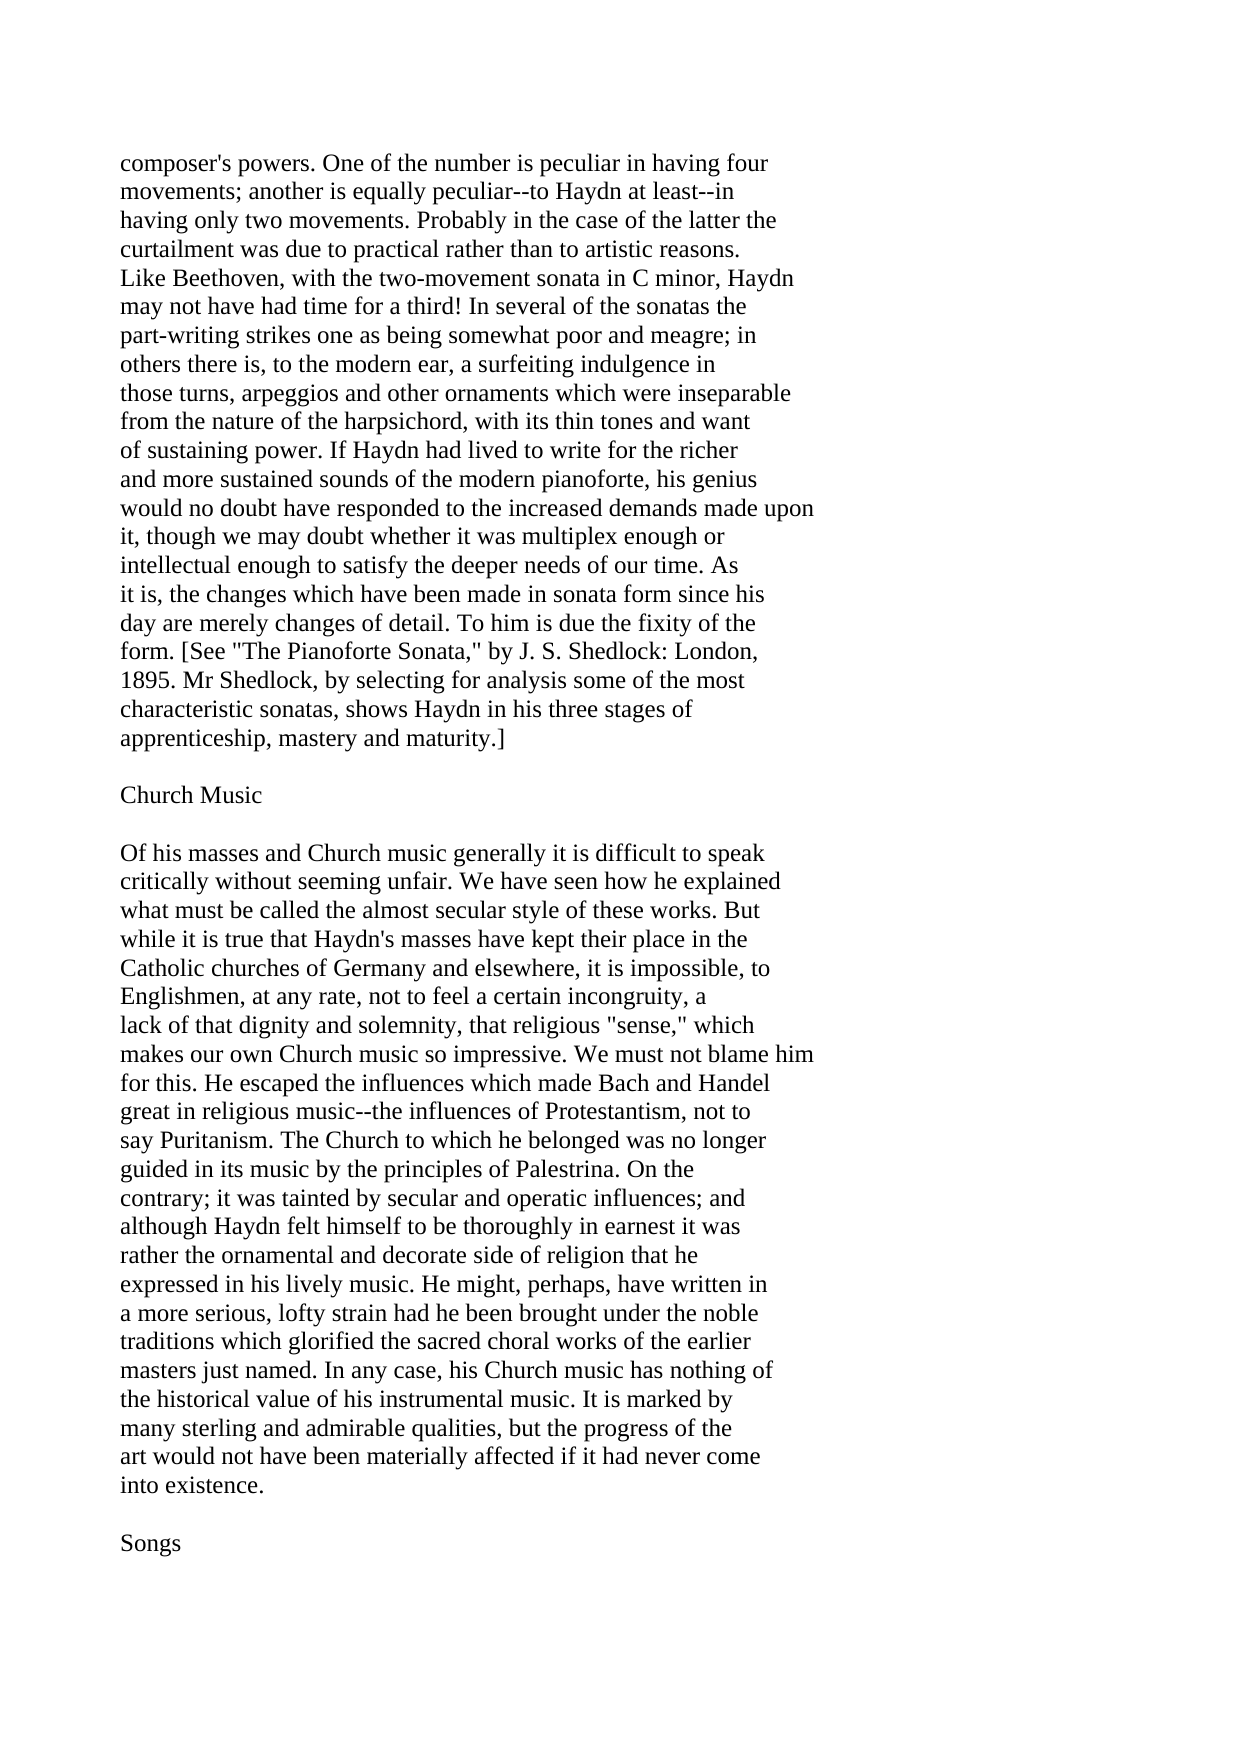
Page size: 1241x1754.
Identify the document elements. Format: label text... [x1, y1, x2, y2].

text Church Music [120, 780, 1120, 809]
text the historical value of his instrumental music. It is marked by [120, 1384, 1120, 1413]
text composer's powers. One of the number is peculiar in having four [120, 148, 1120, 176]
text traditions which glorified the sacred choral works of the earlier [120, 1326, 1120, 1355]
text part-writing strikes one as being somewhat poor and meagre; in [120, 320, 1120, 349]
text Like Beethoven, with the two-movement sonata in C minor, Haydn [120, 263, 1120, 291]
text may not have had time for a third! In several of the sonatas the [120, 291, 1120, 320]
text guided in its music by the principles of Palestrina. On the [120, 1154, 1120, 1183]
text apprenticeship, mastery and maturity.] [120, 723, 1120, 751]
text from the nature of the harpsichord, with its thin tones and want [120, 406, 1120, 435]
text Of his masses and Church music generally it is difficult to speak [120, 838, 1120, 866]
text makes our own Church music so impressive. We must not blame him [120, 1039, 1120, 1068]
text Songs [120, 1528, 1120, 1556]
text would no doubt have responded to the increased demands made upon [120, 493, 1120, 521]
text masters just named. In any case, his Church music has nothing of [120, 1355, 1120, 1384]
text movements; another is equally peculiar--to Haydn at least--in [120, 176, 1120, 205]
text and more sustained sounds of the modern pianoforte, his genius [120, 464, 1120, 493]
text rather the ornamental and decorate side of religion that he [120, 1240, 1120, 1269]
text others there is, to the modern ear, a surfeiting indulgence in [120, 349, 1120, 378]
text while it is true that Haydn's masses have kept their place in the [120, 924, 1120, 953]
text lack of that dignity and solemnity, that religious "sense," which [120, 1010, 1120, 1039]
text many sterling and admirable qualities, but the progress of the [120, 1413, 1120, 1441]
text what must be called the almost secular style of these works. But [120, 895, 1120, 924]
text for this. He escaped the influences which made Bach and Handel [120, 1068, 1120, 1096]
text critically without seeming unfair. We have seen how he explained [120, 866, 1120, 895]
text Englishmen, at any rate, not to feel a certain incongruity, a [120, 981, 1120, 1010]
text contrary; it was tainted by secular and operatic influences; and [120, 1183, 1120, 1211]
text 1895. Mr Shedlock, by selecting for analysis some of the most [120, 665, 1120, 694]
text expressed in his lively music. He might, perhaps, have written in [120, 1269, 1120, 1298]
text it, though we may doubt whether it was multiplex enough or [120, 521, 1120, 550]
text art would not have been materially affected if it had never come [120, 1441, 1120, 1470]
text form. [See "The Pianoforte Sonata," by J. S. Shedlock: London, [120, 636, 1120, 665]
text it is, the changes which have been made in sonata form since his [120, 579, 1120, 608]
text day are merely changes of detail. To him is due the fixity of the [120, 608, 1120, 636]
text Catholic churches of Germany and elsewhere, it is impossible, to [120, 953, 1120, 981]
text having only two movements. Probably in the case of the latter the [120, 205, 1120, 234]
text curtailment was due to practical rather than to artistic reasons. [120, 234, 1120, 263]
text characteristic sonatas, shows Haydn in his three stages of [120, 694, 1120, 723]
text intellectual enough to satisfy the deeper needs of our time. As [120, 550, 1120, 579]
text into existence. [120, 1470, 1120, 1499]
text of sustaining power. If Haydn had lived to write for the richer [120, 435, 1120, 464]
text although Haydn felt himself to be thoroughly in earnest it was [120, 1211, 1120, 1240]
text great in religious music--the influences of Protestantism, not to [120, 1096, 1120, 1125]
text a more serious, lofty strain had he been brought under the noble [120, 1298, 1120, 1326]
text those turns, arpeggios and other ornaments which were inseparable [120, 378, 1120, 406]
text say Puritanism. The Church to which he belonged was no longer [120, 1125, 1120, 1154]
